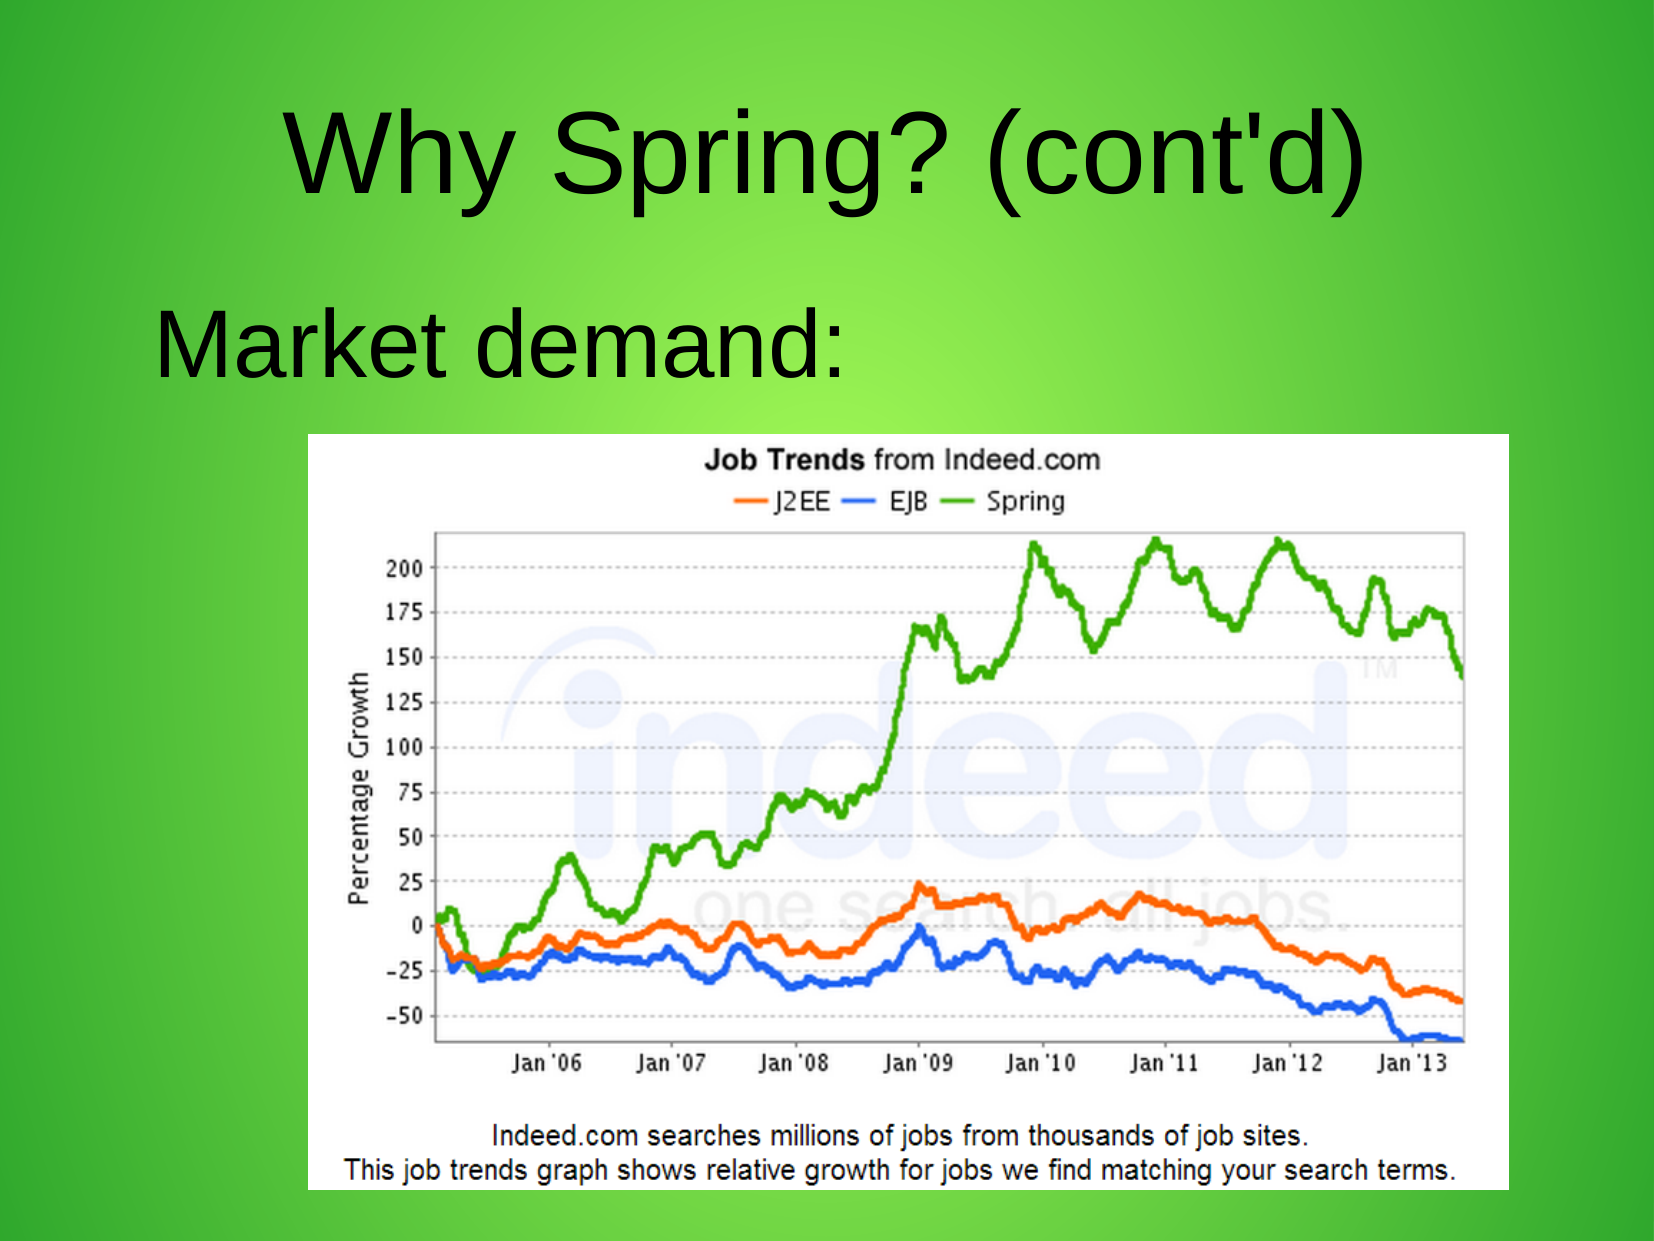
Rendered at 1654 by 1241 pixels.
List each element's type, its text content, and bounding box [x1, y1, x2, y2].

title Why Spring? (cont'd) [82, 49, 1571, 257]
list Market demand: [82, 290, 1571, 1010]
picture [308, 434, 1509, 1190]
